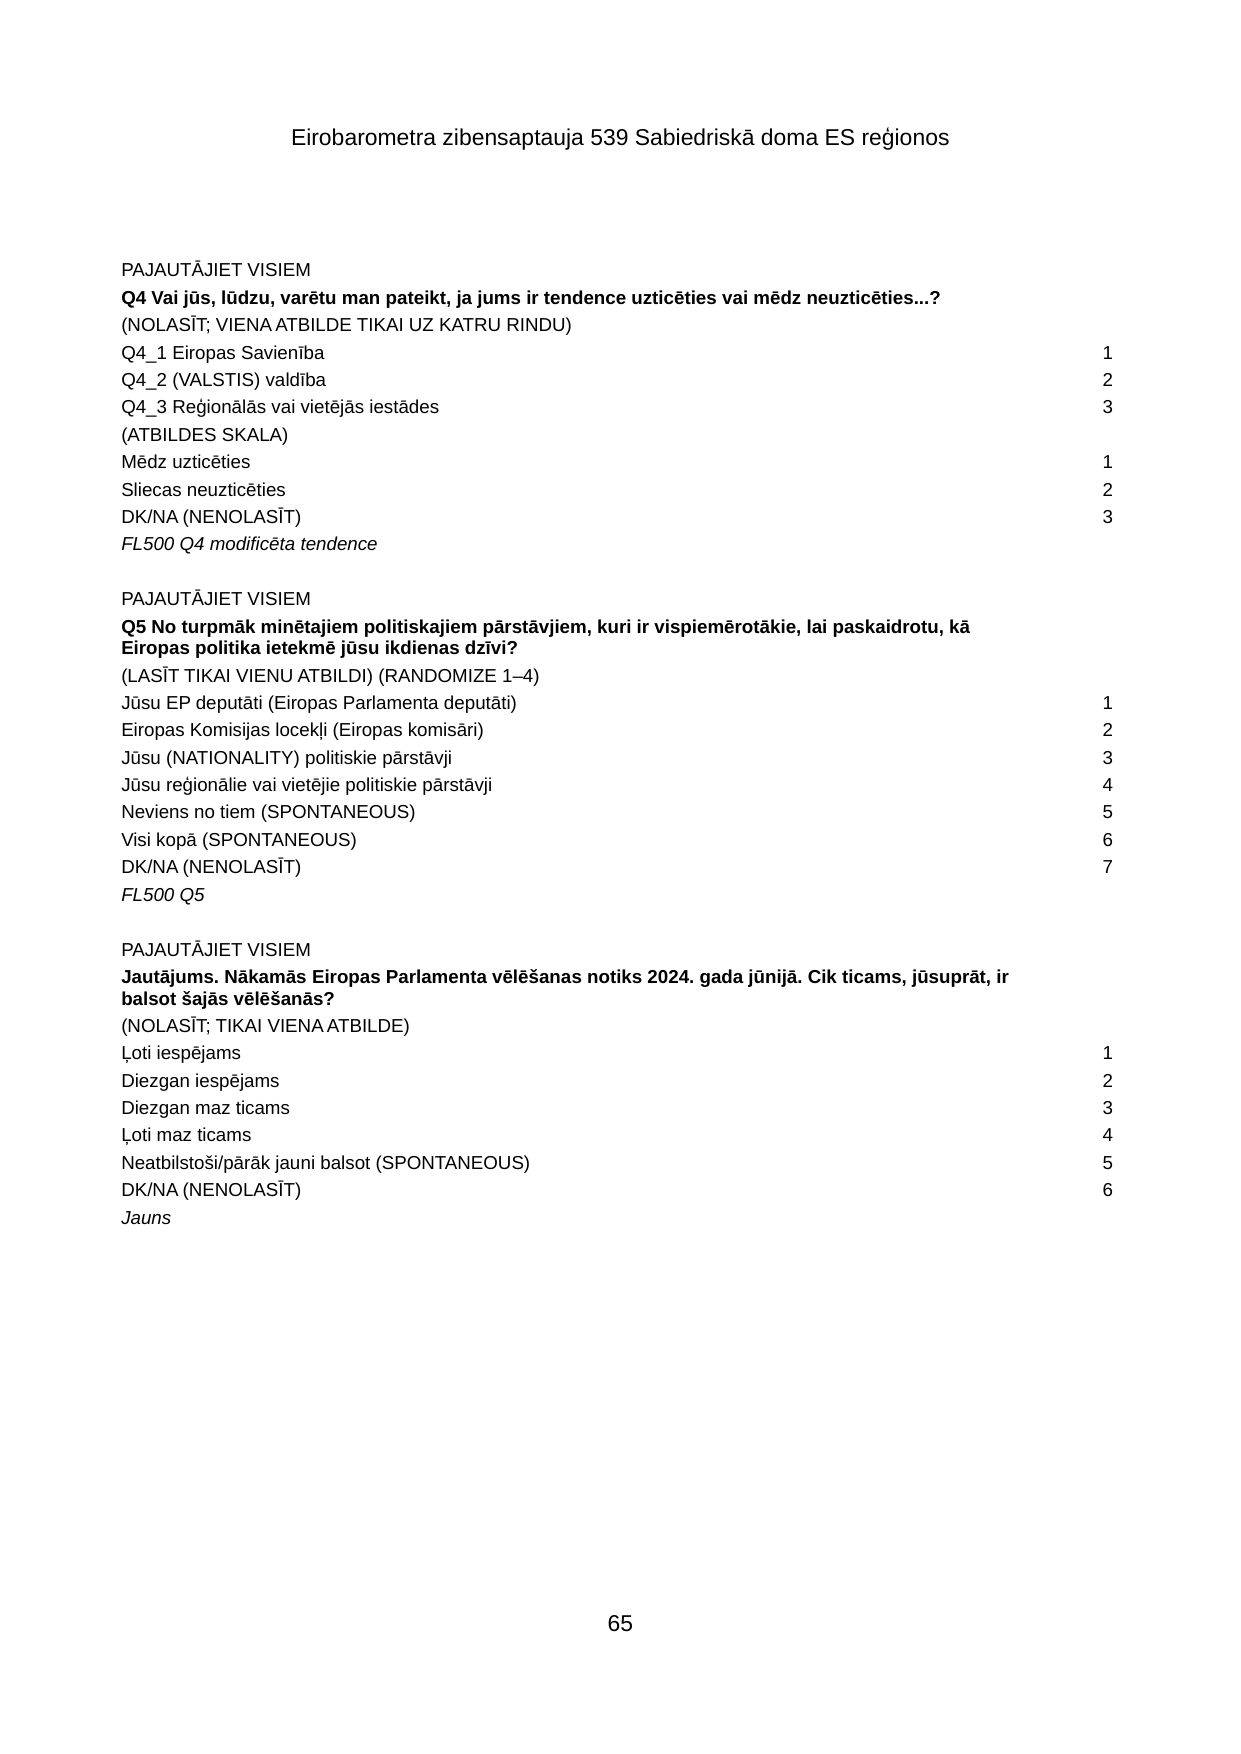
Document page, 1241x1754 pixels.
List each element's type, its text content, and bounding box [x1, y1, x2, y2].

table_cell Diezgan iespējams [118, 1067, 1021, 1094]
table_cell PAJAUTĀJIET VISIEM [118, 935, 1021, 963]
table_cell [118, 908, 1021, 935]
table_cell Ļoti maz ticams [118, 1121, 1021, 1149]
table_cell Q4_3 Reģionālās vai vietējās iestādes [118, 393, 1021, 421]
table_cell 4 [1021, 1121, 1116, 1149]
table_cell [1021, 311, 1116, 338]
table_cell Ļoti iespējams [118, 1039, 1021, 1067]
table_cell (NOLASĪT; TIKAI VIENA ATBILDE) [118, 1012, 1021, 1039]
table_cell 3 [1021, 503, 1116, 530]
table_cell [1021, 661, 1116, 689]
table_cell Jautājums. Nākamās Eiropas Parlamenta vēlēšanas notiks 2024. gada jūnijā. Cik ticams, jūsuprāt, ir balsot šajās vēlēšanās? [118, 963, 1021, 1012]
table_cell [1021, 881, 1116, 908]
table_cell 4 [1021, 771, 1116, 798]
table_cell [118, 558, 1021, 585]
table_cell 1 [1021, 448, 1116, 476]
table_cell DK/NA (NENOLASĪT) [118, 1176, 1021, 1203]
table_cell (NOLASĪT; VIENA ATBILDE TIKAI UZ KATRU RINDU) [118, 311, 1021, 338]
table_cell Neviens no tiem (SPONTANEOUS) [118, 799, 1021, 826]
table_cell [1021, 963, 1116, 1012]
table_cell (LASĪT TIKAI VIENU ATBILDI) (RANDOMIZE 1–4) [118, 661, 1021, 689]
table_cell [1021, 1204, 1116, 1231]
table_cell [1021, 1012, 1116, 1039]
table_cell Q5 No turpmāk minētajiem politiskajiem pārstāvjiem, kuri ir vispiemērotākie, lai paskaidrotu, kā Eiropas politika ietekmē jūsu ikdienas dzīvi? [118, 613, 1021, 661]
table_cell 3 [1021, 393, 1116, 421]
table_cell 2 [1021, 366, 1116, 393]
table_cell Visi kopā (SPONTANEOUS) [118, 826, 1021, 853]
table_cell [1021, 530, 1116, 558]
table_cell FL500 Q5 [118, 881, 1021, 908]
table_cell 2 [1021, 1067, 1116, 1094]
table_cell Q4 Vai jūs, lūdzu, varētu man pateikt, ja jums ir tendence uzticēties vai mēdz neuzticēties...? [118, 284, 1021, 311]
table_cell 1 [1021, 339, 1116, 366]
table_cell 1 [1021, 689, 1116, 716]
table_header PAJAUTĀJIET VISIEM [118, 256, 1021, 284]
table_cell FL500 Q4 modificēta tendence [118, 530, 1021, 558]
table_cell Sliecas neuzticēties [118, 476, 1021, 503]
table_cell Neatbilstoši/pārāk jauni balsot (SPONTANEOUS) [118, 1149, 1021, 1176]
table_cell 6 [1021, 1176, 1116, 1203]
table_cell 1 [1021, 1039, 1116, 1067]
table_cell Jauns [118, 1204, 1021, 1231]
table_cell [1021, 613, 1116, 661]
table_cell 3 [1021, 744, 1116, 771]
table_cell 7 [1021, 853, 1116, 881]
table_cell Mēdz uzticēties [118, 448, 1021, 476]
table_cell PAJAUTĀJIET VISIEM [118, 585, 1021, 612]
table_cell [1021, 558, 1116, 585]
table_cell 6 [1021, 826, 1116, 853]
table_header [1021, 256, 1116, 284]
table_cell Jūsu (NATIONALITY) politiskie pārstāvji [118, 744, 1021, 771]
table_cell 2 [1021, 476, 1116, 503]
table_cell [1021, 284, 1116, 311]
table_cell [1021, 585, 1116, 612]
table_cell Diezgan maz ticams [118, 1094, 1021, 1121]
table_cell Jūsu reģionālie vai vietējie politiskie pārstāvji [118, 771, 1021, 798]
table_cell DK/NA (NENOLASĪT) [118, 853, 1021, 881]
table_cell 2 [1021, 716, 1116, 744]
table_cell 5 [1021, 799, 1116, 826]
table_cell [1021, 935, 1116, 963]
table_cell (ATBILDES SKALA) [118, 421, 1021, 448]
table_cell [1021, 421, 1116, 448]
table_cell Eiropas Komisijas locekļi (Eiropas komisāri) [118, 716, 1021, 744]
table_cell 5 [1021, 1149, 1116, 1176]
table_cell Q4_1 Eiropas Savienība [118, 339, 1021, 366]
table_cell 3 [1021, 1094, 1116, 1121]
table_cell Jūsu EP deputāti (Eiropas Parlamenta deputāti) [118, 689, 1021, 716]
table_cell Q4_2 (VALSTIS) valdība [118, 366, 1021, 393]
table_cell [1021, 908, 1116, 935]
table_cell DK/NA (NENOLASĪT) [118, 503, 1021, 530]
